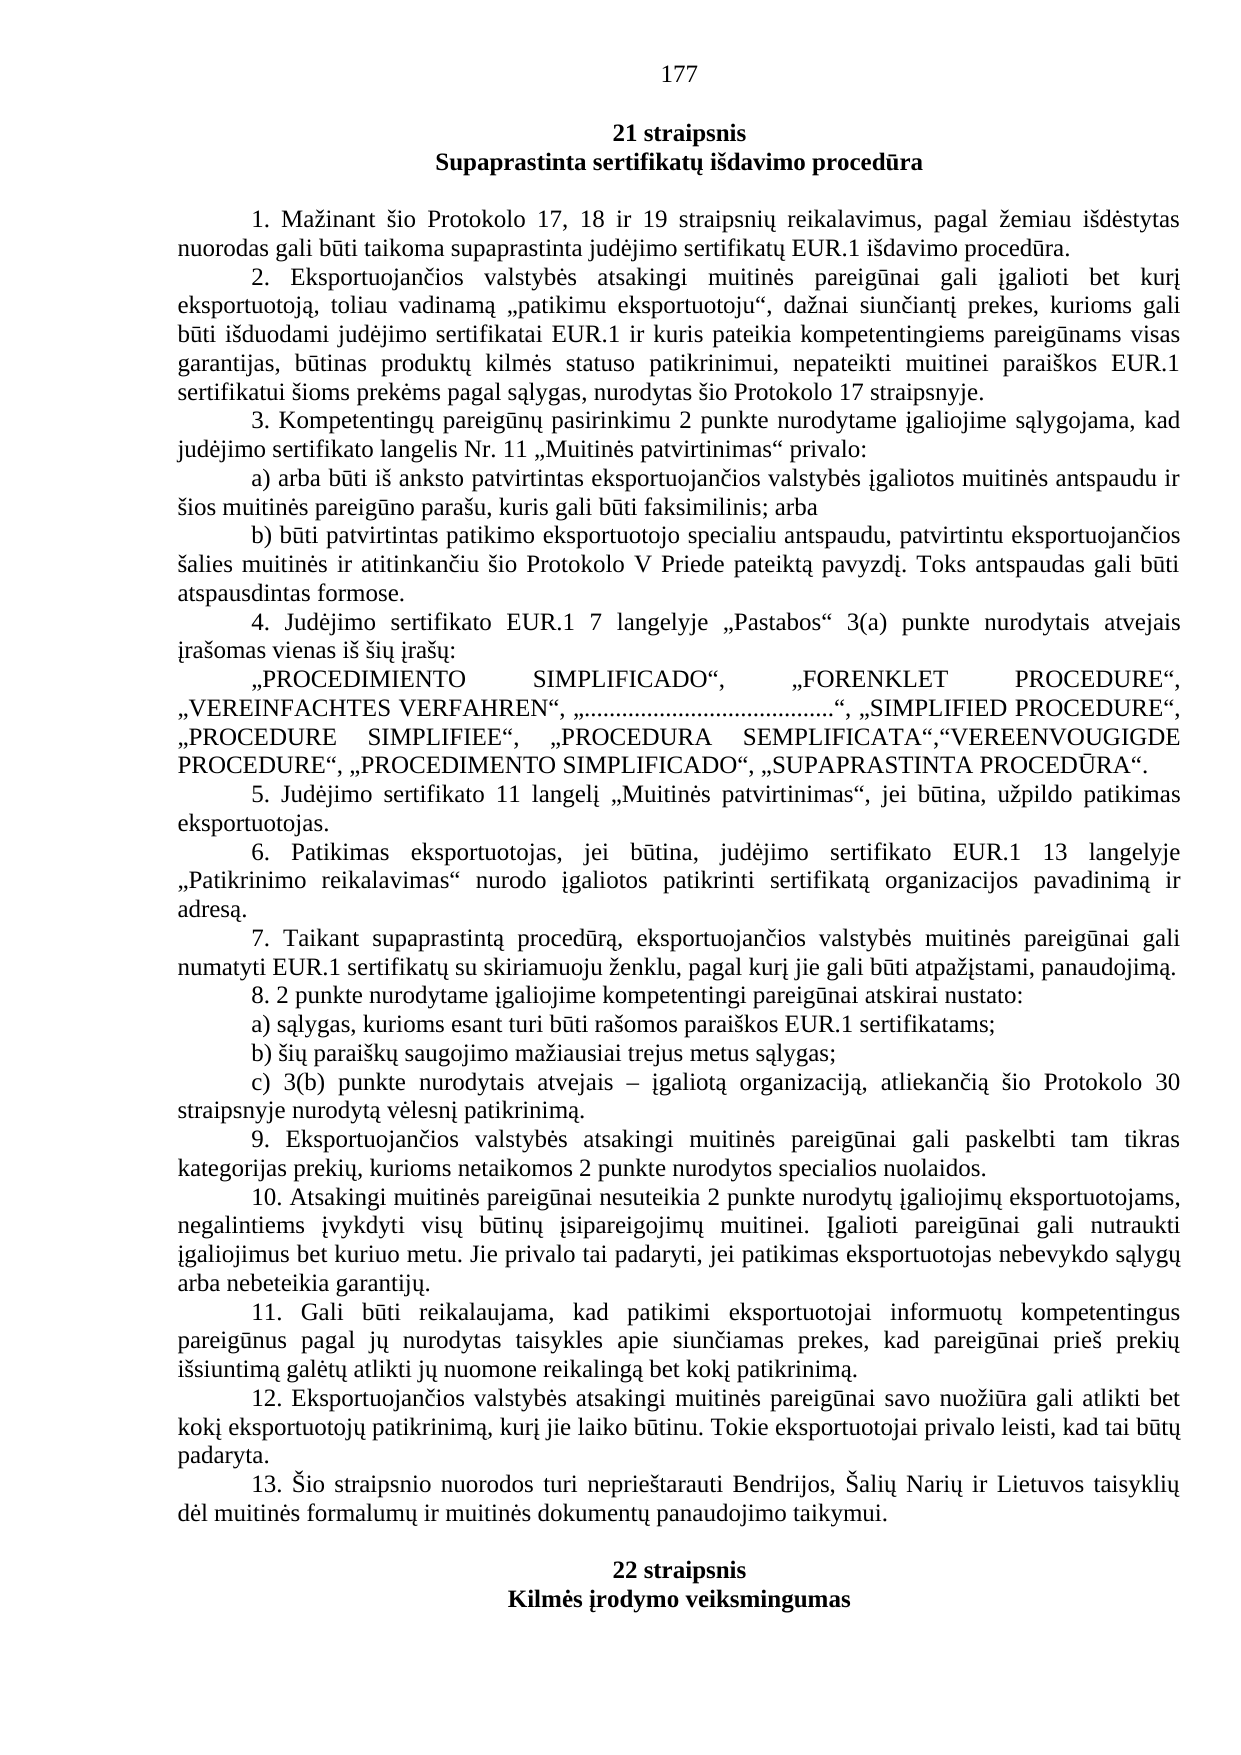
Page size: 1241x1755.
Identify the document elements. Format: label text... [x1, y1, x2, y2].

text b) būti patvirtintas patikimo eksportuotojo specialiu antspaudu, patvirtintu eksportuojančios šalies muitinės ir atitinkančiu šio Protokolo V Priede pateiktą pavyzdį. Toks antspaudas gali būti atspausdintas formose. [177, 521, 1181, 607]
text a) arba būti iš anksto patvirtintas eksportuojančios valstybės įgaliotos muitinės antspaudu ir šios muitinės pareigūno parašu, kuris gali būti faksimilinis; arba [177, 463, 1181, 521]
text 9. Eksportuojančios valstybės atsakingi muitinės pareigūnai gali paskelbti tam tikras kategorijas prekių, kurioms netaikomos 2 punkte nurodytos specialios nuolaidos. [177, 1124, 1181, 1182]
text 11. Gali būti reikalaujama, kad patikimi eksportuotojai informuotų kompetentingus pareigūnus pagal jų nurodytas taisykles apie siunčiamas prekes, kad pareigūnai prieš prekių išsiuntimą galėtų atlikti jų nuomone reikalingą bet kokį patikrinimą. [177, 1297, 1181, 1383]
text b) šių paraiškų saugojimo mažiausiai trejus metus sąlygas; [177, 1038, 1181, 1067]
text 12. Eksportuojančios valstybės atsakingi muitinės pareigūnai savo nuožiūra gali atlikti bet kokį eksportuotojų patikrinimą, kurį jie laiko būtinu. Tokie eksportuotojai privalo leisti, kad tai būtų padaryta. [177, 1383, 1181, 1469]
text 8. 2 punkte nurodytame įgaliojime kompetentingi pareigūnai atskirai nustato: [177, 981, 1181, 1009]
text c) 3(b) punkte nurodytais atvejais – įgaliotą organizaciją, atliekančią šio Protokolo 30 straipsnyje nurodytą vėlesnį patikrinimą. [177, 1067, 1181, 1124]
text 7. Taikant supaprastintą procedūrą, eksportuojančios valstybės muitinės pareigūnai gali numatyti EUR.1 sertifikatų su skiriamuoju ženklu, pagal kurį jie gali būti atpažįstami, panaudojimą. [177, 923, 1181, 981]
text Kilmės įrodymo veiksmingumas [177, 1584, 1181, 1613]
text „PROCEDIMIENTO SIMPLIFICADO“, „FORENKLET PROCEDURE“, „VEREINFACHTES VERFAHREN“, „........................................“, „SIMPLIFIED PROCEDURE“, „PROCEDURE SIMPLIFIEE“, „PROCEDURA SEMPLIFICATA“,“VEREENVOUGIGDE PROCEDURE“, „PROCEDIMENTO SIMPLIFICADO“, „SUPAPRASTINTA PROCEDŪRA“. [177, 664, 1181, 779]
text 10. Atsakingi muitinės pareigūnai nesuteikia 2 punkte nurodytų įgaliojimų eksportuotojams, negalintiems įvykdyti visų būtinų įsipareigojimų muitinei. Įgalioti pareigūnai gali nutraukti įgaliojimus bet kuriuo metu. Jie privalo tai padaryti, jei patikimas eksportuotojas nebevykdo sąlygų arba nebeteikia garantijų. [177, 1182, 1181, 1297]
text Supaprastinta sertifikatų išdavimo procedūra [177, 147, 1181, 176]
text 6. Patikimas eksportuotojas, jei būtina, judėjimo sertifikato EUR.1 13 langelyje „Patikrinimo reikalavimas“ nurodo įgaliotos patikrinti sertifikatą organizacijos pavadinimą ir adresą. [177, 837, 1181, 923]
text 3. Kompetentingų pareigūnų pasirinkimu 2 punkte nurodytame įgaliojime sąlygojama, kad judėjimo sertifikato langelis Nr. 11 „Muitinės patvirtinimas“ privalo: [177, 406, 1181, 463]
text 21 straipsnis [177, 118, 1181, 147]
text 2. Eksportuojančios valstybės atsakingi muitinės pareigūnai gali įgalioti bet kurį eksportuotoją, toliau vadinamą „patikimu eksportuotoju“, dažnai siunčiantį prekes, kurioms gali būti išduodami judėjimo sertifikatai EUR.1 ir kuris pateikia kompetentingiems pareigūnams visas garantijas, būtinas produktų kilmės statuso patikrinimui, nepateikti muitinei paraiškos EUR.1 sertifikatui šioms prekėms pagal sąlygas, nurodytas šio Protokolo 17 straipsnyje. [177, 262, 1181, 406]
text 4. Judėjimo sertifikato EUR.1 7 langelyje „Pastabos“ 3(a) punkte nurodytais atvejais įrašomas vienas iš šių įrašų: [177, 607, 1181, 664]
text 5. Judėjimo sertifikato 11 langelį „Muitinės patvirtinimas“, jei būtina, užpildo patikimas eksportuotojas. [177, 779, 1181, 837]
text 13. Šio straipsnio nuorodos turi neprieštarauti Bendrijos, Šalių Narių ir Lietuvos taisyklių dėl muitinės formalumų ir muitinės dokumentų panaudojimo taikymui. [177, 1469, 1181, 1527]
text a) sąlygas, kurioms esant turi būti rašomos paraiškos EUR.1 sertifikatams; [177, 1009, 1181, 1038]
text 1. Mažinant šio Protokolo 17, 18 ir 19 straipsnių reikalavimus, pagal žemiau išdėstytas nuorodas gali būti taikoma supaprastinta judėjimo sertifikatų EUR.1 išdavimo procedūra. [177, 204, 1181, 262]
text 22 straipsnis [177, 1556, 1181, 1584]
